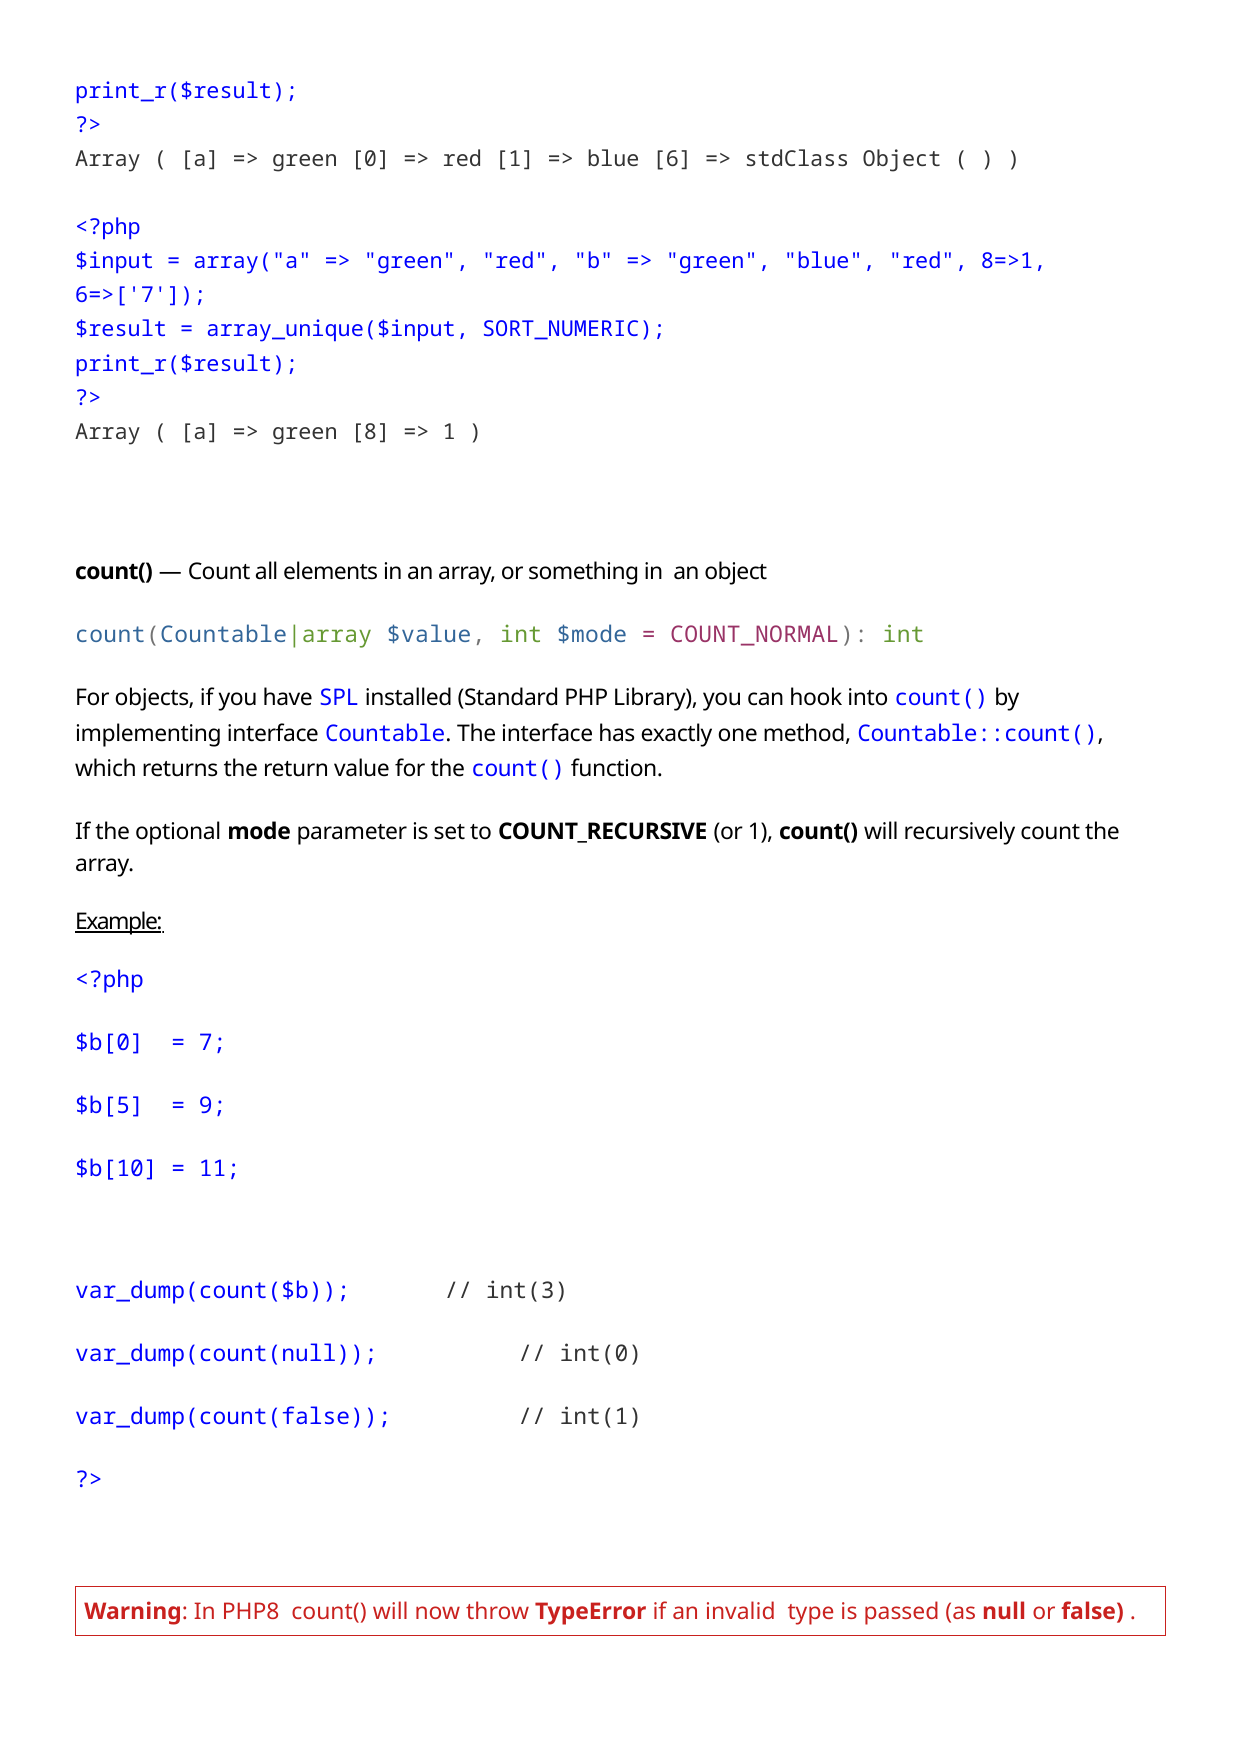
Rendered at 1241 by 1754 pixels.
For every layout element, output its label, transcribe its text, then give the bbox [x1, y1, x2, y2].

text <?php [75, 211, 1166, 241]
text ?> [75, 109, 1166, 139]
text $b[0] = 7; [75, 1026, 1166, 1057]
text $input = array("a" => "green", "red", "b" => "green", "blue", "red", 8=>1, 6=>['7']); [75, 245, 1166, 309]
subtitle If the optional mode parameter is set to COUNT_RECURSIVE (or 1), count() will recursively count the array. [75, 815, 1166, 878]
text Array ( [a] => green [8] => 1 ) [75, 416, 1166, 446]
text For objects, if you have SPL installed (Standard PHP Library), you can hook into count() by implementing interface Countable. The interface has exactly one method, Countable::count(), which returns the return value for the count() function. [75, 681, 1166, 784]
text <?php [75, 963, 1166, 994]
text var_dump(count(null)); // int(0) [75, 1337, 1166, 1368]
text var_dump(count(false)); // int(1) [75, 1400, 1166, 1431]
text Warning: In PHP8 count() will now throw TypeError if an invalid type is passed (as null or false) . [76, 1587, 1165, 1635]
text Array ( [a] => green [0] => red [1] => blue [6] => stdClass Object ( ) ) [75, 143, 1166, 173]
text ?> [75, 382, 1166, 412]
text print_r($result); [75, 75, 1166, 105]
text Example: [75, 905, 1166, 936]
text $b[10] = 11; [75, 1152, 1166, 1183]
text count() — Count all elements in an array, or something in an object [75, 555, 1166, 586]
text $result = array_unique($input, SORT_NUMERIC); [75, 313, 1166, 343]
text var_dump(count($b)); // int(3) [75, 1274, 1166, 1306]
text print_r($result); [75, 348, 1166, 377]
text $b[5] = 9; [75, 1089, 1166, 1120]
text count(Countable|array $value, int $mode = COUNT_NORMAL): int [75, 618, 1166, 649]
text ?> [75, 1463, 1166, 1494]
